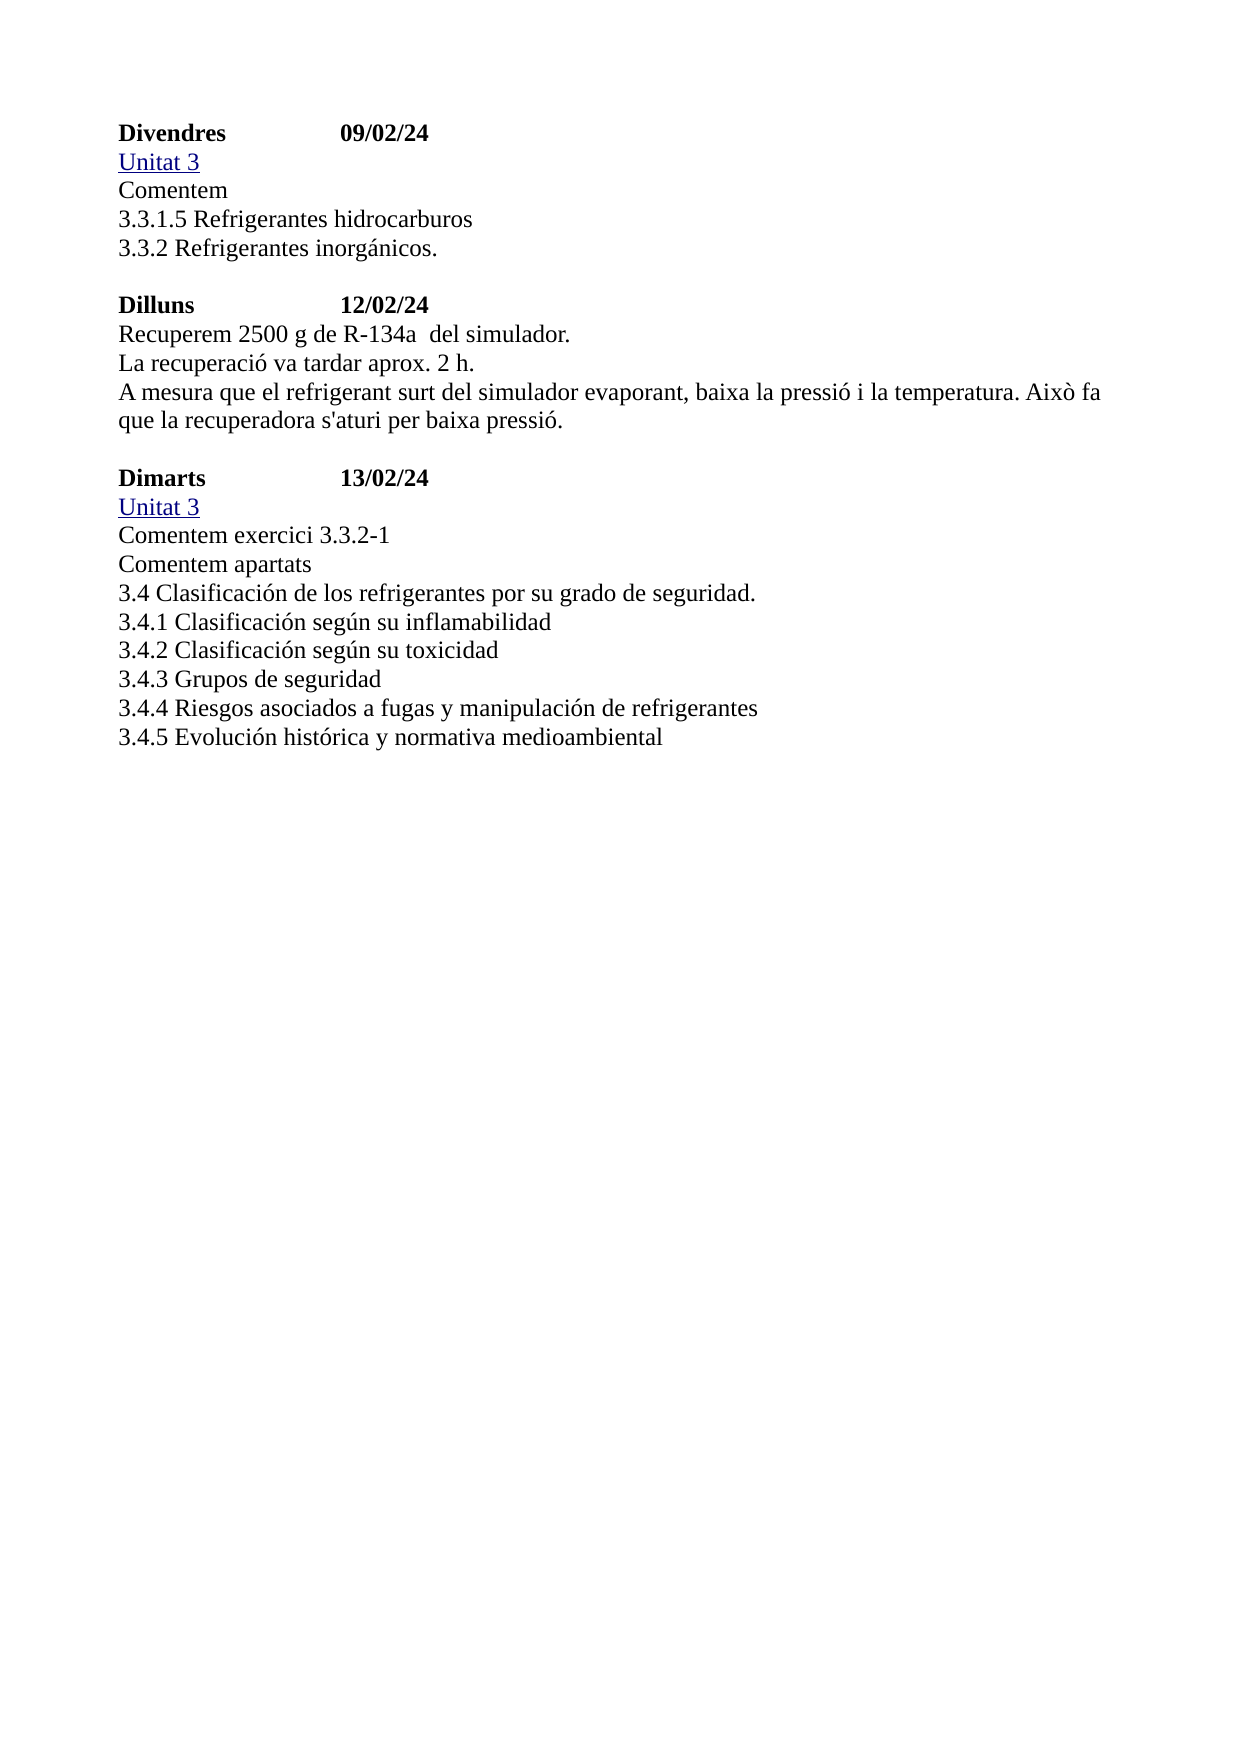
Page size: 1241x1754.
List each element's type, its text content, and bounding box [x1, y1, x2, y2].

text Unitat 3 [118, 492, 1122, 521]
text 3.3.1.5 Refrigerantes hidrocarburos [118, 204, 1122, 233]
text 3.4.5 Evolución histórica y normativa medioambiental [118, 722, 1122, 751]
text 3.4.2 Clasificación según su toxicidad [118, 636, 1122, 664]
text Dilluns 12/02/24 [118, 291, 1122, 319]
text Comentem exercici 3.3.2-1 [118, 521, 1122, 549]
text Comentem apartats [118, 549, 1122, 578]
text Comentem [118, 176, 1122, 204]
text 3.4.1 Clasificación según su inflamabilidad [118, 607, 1122, 636]
text Recuperem 2500 g de R-134a del simulador. [118, 319, 1122, 348]
text 3.4 Clasificación de los refrigerantes por su grado de seguridad. [118, 578, 1122, 607]
text 3.3.2 Refrigerantes inorgánicos. [118, 233, 1122, 262]
text Divendres 09/02/24 [118, 118, 1122, 147]
text A mesura que el refrigerant surt del simulador evaporant, baixa la pressió i la temperatura. Això fa que la recuperadora s'aturi per baixa pressió. [118, 377, 1122, 434]
text 3.4.4 Riesgos asociados a fugas y manipulación de refrigerantes [118, 693, 1122, 722]
text Unitat 3 [118, 147, 1122, 176]
text Dimarts 13/02/24 [118, 463, 1122, 492]
text La recuperació va tardar aprox. 2 h. [118, 348, 1122, 377]
text 3.4.3 Grupos de seguridad [118, 664, 1122, 693]
